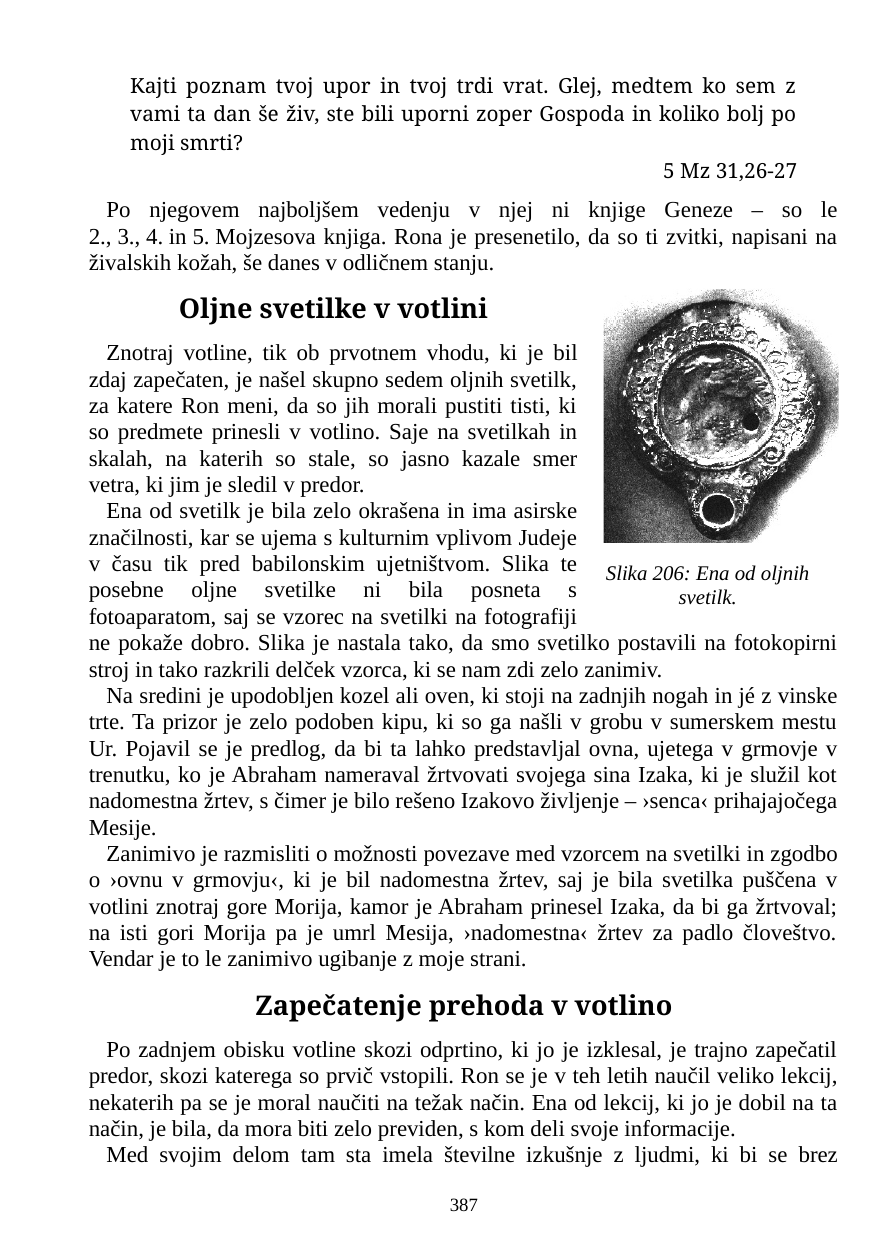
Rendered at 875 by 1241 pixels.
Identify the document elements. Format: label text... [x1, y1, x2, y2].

subtitle Oljne svetilke v votlini [88, 290, 578, 327]
text Ena od svetilk je bila zelo okrašena in ima asirske značilnosti, kar se ujema s kulturnim vplivom Judeje v času tik pred babilonskim ujetništvom. Slika te posebne oljne svetilke ni bila posneta s fotoaparatom, saj se vzorec na svetilki na fotografiji ne pokaže dobro. Slika je nastala tako, da smo svetilko postavili na fotokopirni stroj in tako razkrili delček vzorca, ki se nam zdi zelo zanimiv. [88, 497, 839, 682]
text Po zadnjem obisku votline skozi odprtino, ki jo je izklesal, je trajno zapečatil predor, skozi katerega so prvič vstopili. Ron se je v teh letih naučil veliko lekcij, nekaterih pa se je moral naučiti na težak način. Ena od lekcij, ki jo je dobil na ta način, je bila, da mora biti zelo previden, s kom deli svoje informacije. [88, 1036, 839, 1141]
text Po njegovem najboljšem vedenju v njej ni knjige Geneze – so le 2., 3., 4. in 5. Mojzesova knjiga. Rona je presenetilo, da so ti zvitki, napisani na živalskih kožah, še danes v odličnem stanju. [88, 196, 839, 275]
text Slika 206: Ena od oljnih svetilk. [578, 558, 839, 609]
subtitle Zapečatenje prehoda v votlino [88, 986, 839, 1023]
text Znotraj votline, tik ob prvotnem vhodu, ki je bil zdaj zapečaten, je našel skupno sedem oljnih svetilk, za katere Ron meni, da so jih morali pustiti tisti, ki so predmete prinesli v votlino. Saje na svetilkah in skalah, na katerih so stale, so jasno kazale smer vetra, ki jim je sledil v predor. [88, 339, 578, 497]
text Kajti poznam tvoj upor in tvoj trdi vrat. Glej, medtem ko sem z vami ta dan še živ, ste bili uporni zoper Gospoda in koliko bolj po moji smrti? 5 Mz 31,26-27 [130, 71, 797, 184]
text Zanimivo je razmisliti o možnosti povezave med vzorcem na svetilki in zgodbo o ›ovnu v grmovju‹, ki je bil nadomestna žrtev, saj je bila svetilka puščena v votlini znotraj gore Morija, kamor je Abraham prinesel Izaka, da bi ga žrtvoval; na isti gori Morija pa je umrl Mesija, ›nadomestna‹ žrtev za padlo človeštvo. Vendar je to le zanimivo ugibanje z moje strani. [88, 840, 839, 972]
text Na sredini je upodobljen kozel ali oven, ki stoji na zadnjih nogah in jé z vinske trte. Ta prizor je zelo podoben kipu, ki so ga našli v grobu v sumerskem mestu Ur. Pojavil se je predlog, da bi ta lahko predstavljal ovna, ujetega v grmovje v trenutku, ko je Abraham nameraval žrtvovati svojega sina Izaka, ki je služil kot nadomestna žrtev, s čimer je bilo rešeno Izakovo življenje – ›senca‹ prihajajočega Mesije. [88, 682, 839, 840]
text Med svojim delom tam sta imela številne izkušnje z ljudmi, ki bi se brez [88, 1141, 839, 1168]
picture [603, 288, 839, 543]
